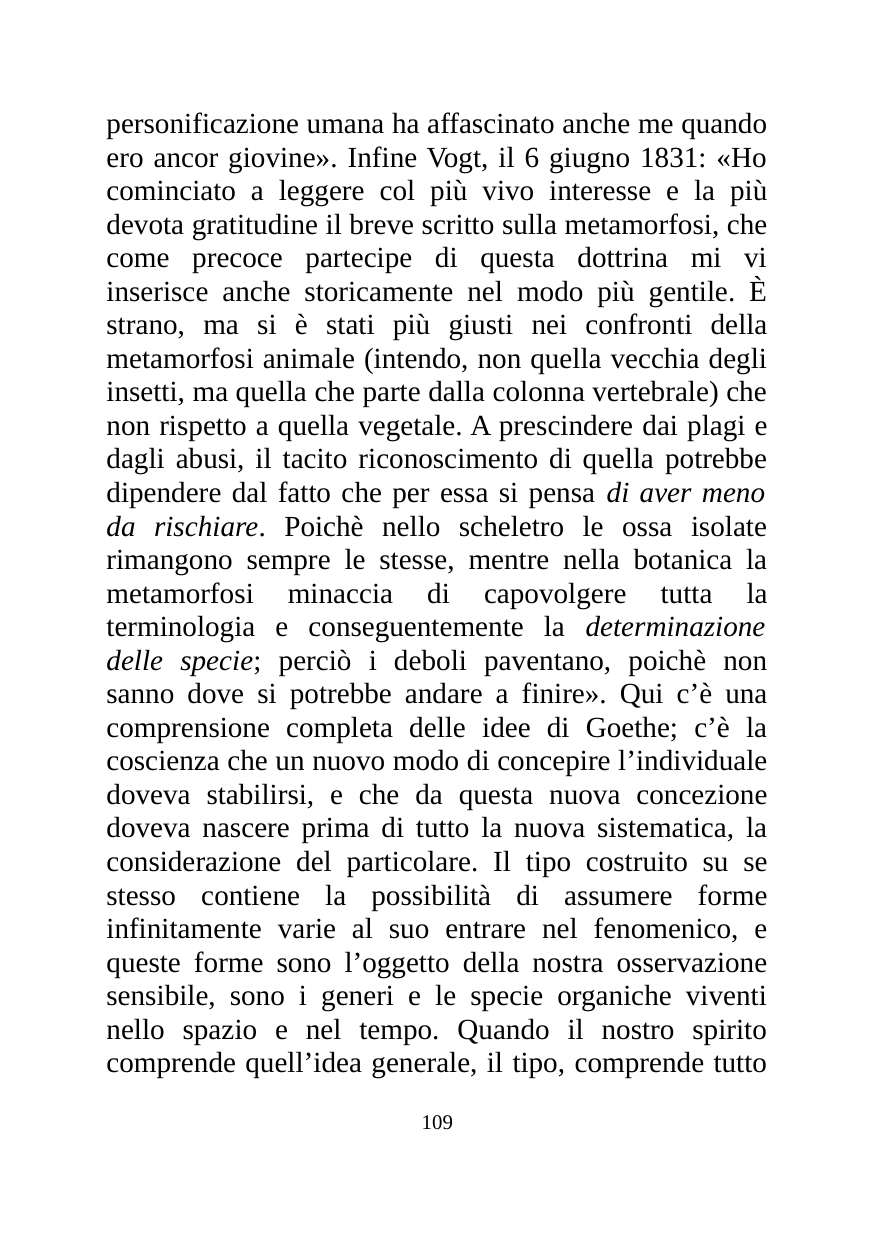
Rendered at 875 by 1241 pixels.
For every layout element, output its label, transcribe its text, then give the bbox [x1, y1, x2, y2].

text personificazione umana ha affascinato anche me quando ero ancor giovine». Infine Vogt, il 6 giugno 1831: «Ho cominciato a leggere col più vivo interesse e la più devota gratitudine il breve scritto sulla metamorfosi, che come precoce partecipe di questa dottrina mi vi inserisce anche storicamente nel modo più gentile. È strano, ma si è stati più giusti nei confronti della metamorfosi animale (intendo, non quella vecchia degli insetti, ma quella che parte dalla colonna vertebrale) che non rispetto a quella vegetale. A prescindere dai plagi e dagli abusi, il tacito riconoscimento di quella potrebbe dipendere dal fatto che per essa si pensa di aver meno da rischiare. Poichè nello scheletro le ossa isolate rimangono sempre le stesse, mentre nella botanica la metamorfosi minaccia di capovolgere tutta la terminologia e conseguentemente la determinazione delle specie; perciò i deboli paventano, poichè non sanno dove si potrebbe andare a finire». Qui c’è una comprensione completa delle idee di Goethe; c’è la coscienza che un nuovo modo di concepire l’individuale doveva stabilirsi, e che da questa nuova concezione doveva nascere prima di tutto la nuova sistematica, la considerazione del particolare. Il tipo costruito su se stesso contiene la possibilità di assumere forme infinitamente varie al suo entrare nel fenomenico, e queste forme sono l’oggetto della nostra osservazione sensibile, sono i generi e le specie organiche viventi nello spazio e nel tempo. Quando il nostro spirito comprende quell’idea generale, il tipo, comprende tutto [106, 106, 768, 1079]
